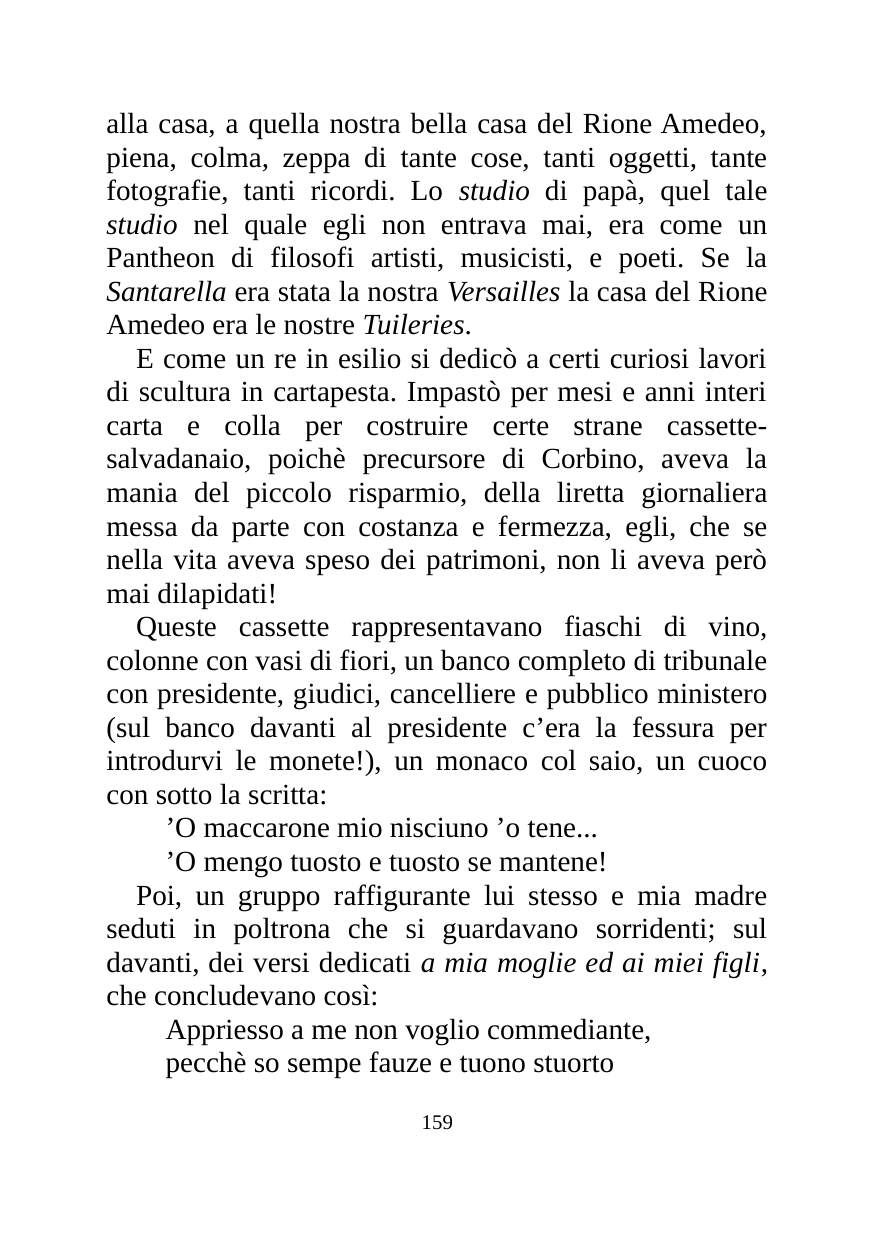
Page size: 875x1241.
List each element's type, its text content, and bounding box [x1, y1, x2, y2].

text alla casa, a quella nostra bella casa del Rione Amedeo, piena, colma, zeppa di tante cose, tanti oggetti, tante fotografie, tanti ricordi. Lo studio di papà, quel tale studio nel quale egli non entrava mai, era come un Pantheon di filosofi artisti, musicisti, e poeti. Se la Santarella era stata la nostra Versailles la casa del Rione Amedeo era le nostre Tuileries. [106, 106, 768, 341]
text ’O maccarone mio nisciuno ’o tene... ’O mengo tuosto e tuosto se mantene! [165, 811, 768, 878]
text Poi, un gruppo raffigurante lui stesso e mia madre seduti in poltrona che si guardavano sorridenti; sul davanti, dei versi dedicati a mia moglie ed ai miei figli, che concludevano così: [106, 878, 768, 1012]
text Appriesso a me non voglio commediante, pecchè so sempe fauze e tuono stuorto [165, 1012, 768, 1079]
text Queste cassette rappresentavano fiaschi di vino, colonne con vasi di fiori, un banco completo di tribunale con presidente, giudici, cancelliere e pubblico ministero (sul banco davanti al presidente c’era la fessura per introdurvi le monete!), un monaco col saio, un cuoco con sotto la scritta: [106, 609, 768, 811]
text E come un re in esilio si dedicò a certi curiosi lavori di scultura in cartapesta. Impastò per mesi e anni interi carta e colla per costruire certe strane cassette-salvadanaio, poichè precursore di Corbino, aveva la mania del piccolo risparmio, della liretta giornaliera messa da parte con costanza e fermezza, egli, che se nella vita aveva speso dei patrimoni, non li aveva però mai dilapidati! [106, 341, 768, 609]
